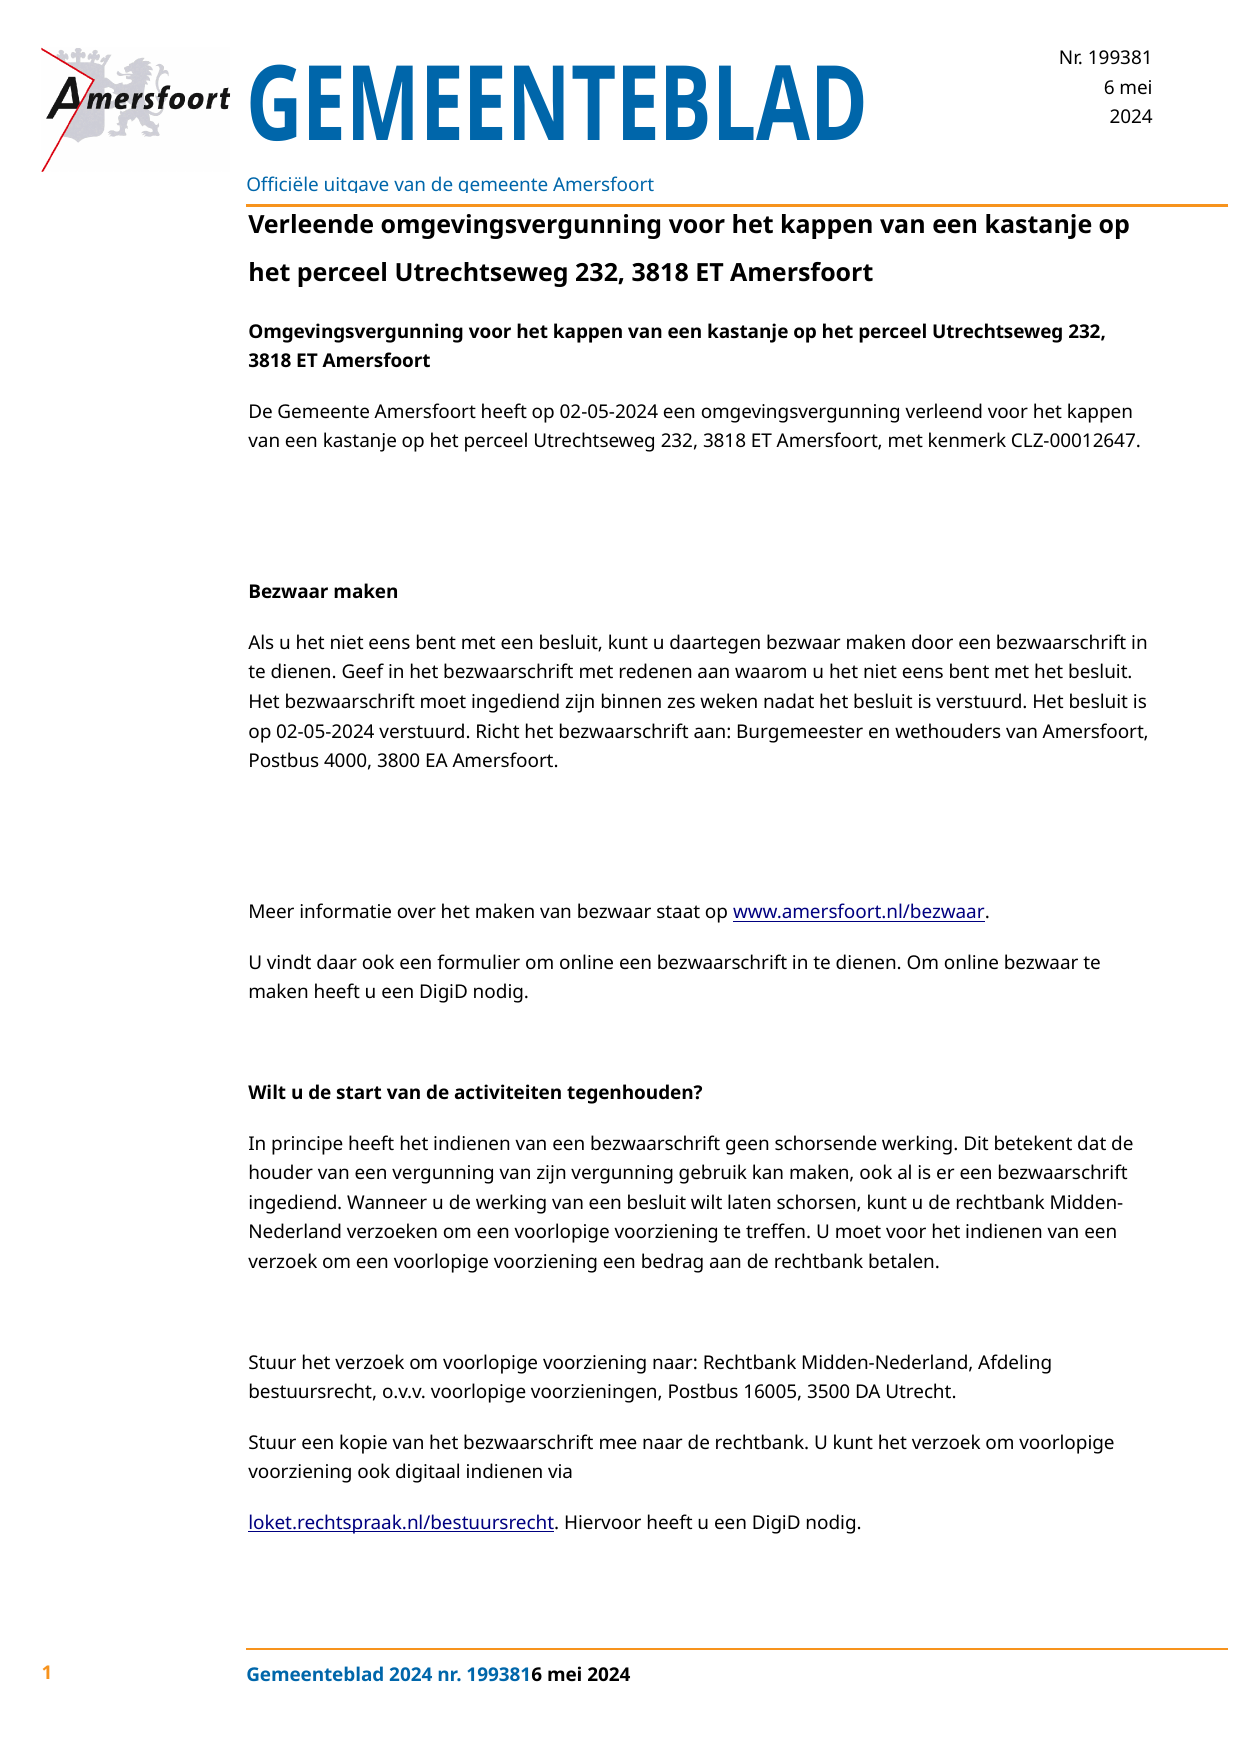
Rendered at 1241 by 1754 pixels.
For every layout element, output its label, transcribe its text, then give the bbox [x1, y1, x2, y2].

text Bezwaar maken [248, 579, 1152, 604]
text U vindt daar ook een formulier om online een bezwaarschrift in te dienen. Om online bezwaar te maken heeft u een DigiD nodig. [248, 949, 1152, 1004]
picture [41, 47, 231, 172]
text loket.rechtspraak.nl/bestuursrecht. Hiervoor heeft u een DigiD nodig. [248, 1509, 1152, 1535]
text In principe heeft het indienen van een bezwaarschrift geen schorsende werking. Dit betekent dat de houder van een vergunning van zijn vergunning gebruik kan maken, ook al is er een bezwaarschrift ingediend. Wanneer u de werking van een besluit wilt laten schorsen, kunt u de rechtbank Midden-Nederland verzoeken om een voorlopige voorziening te treffen. U moet voor het indienen van een verzoek om een voorlopige voorziening een bedrag aan de rechtbank betalen. [248, 1130, 1152, 1274]
text Als u het niet eens bent met een besluit, kunt u daartegen bezwaar maken door een bezwaarschrift in te dienen. Geef in het bezwaarschrift met redenen aan waarom u het niet eens bent met het besluit. Het bezwaarschrift moet ingediend zijn binnen zes weken nadat het besluit is verstuurd. Het besluit is op 02-05-2024 verstuurd. Richt het bezwaarschrift aan: Burgemeester en wethouders van Amersfoort, Postbus 4000, 3800 EA Amersfoort. [248, 629, 1152, 773]
text Omgevingsvergunning voor het kappen van een kastanje op het perceel Utrechtseweg 232, 3818 ET Amersfoort [248, 318, 1152, 373]
text Stuur het verzoek om voorlopige voorziening naar: Rechtbank Midden-Nederland, Afdeling bestuursrecht, o.v.v. voorlopige voorzieningen, Postbus 16005, 3500 DA Utrecht. [248, 1349, 1152, 1404]
text De Gemeente Amersfoort heeft op 02-05-2024 een omgevingsvergunning verleend voor het kappen van een kastanje op het perceel Utrechtseweg 232, 3818 ET Amersfoort, met kenmerk CLZ-00012647. [248, 398, 1152, 453]
text Wilt u de start van de activiteiten tegenhouden? [248, 1079, 1152, 1105]
text Meer informatie over het maken van bezwaar staat op www.amersfoort.nl/bezwaar. [248, 899, 1152, 924]
text Stuur een kopie van het bezwaarschrift mee naar de rechtbank. U kunt het verzoek om voorlopige voorziening ook digitaal indienen via [248, 1429, 1152, 1484]
text Verleende omgevingsvergunning voor het kappen van een kastanje op het perceel Utrechtseweg 232, 3818 ET Amersfoort [248, 207, 1152, 288]
